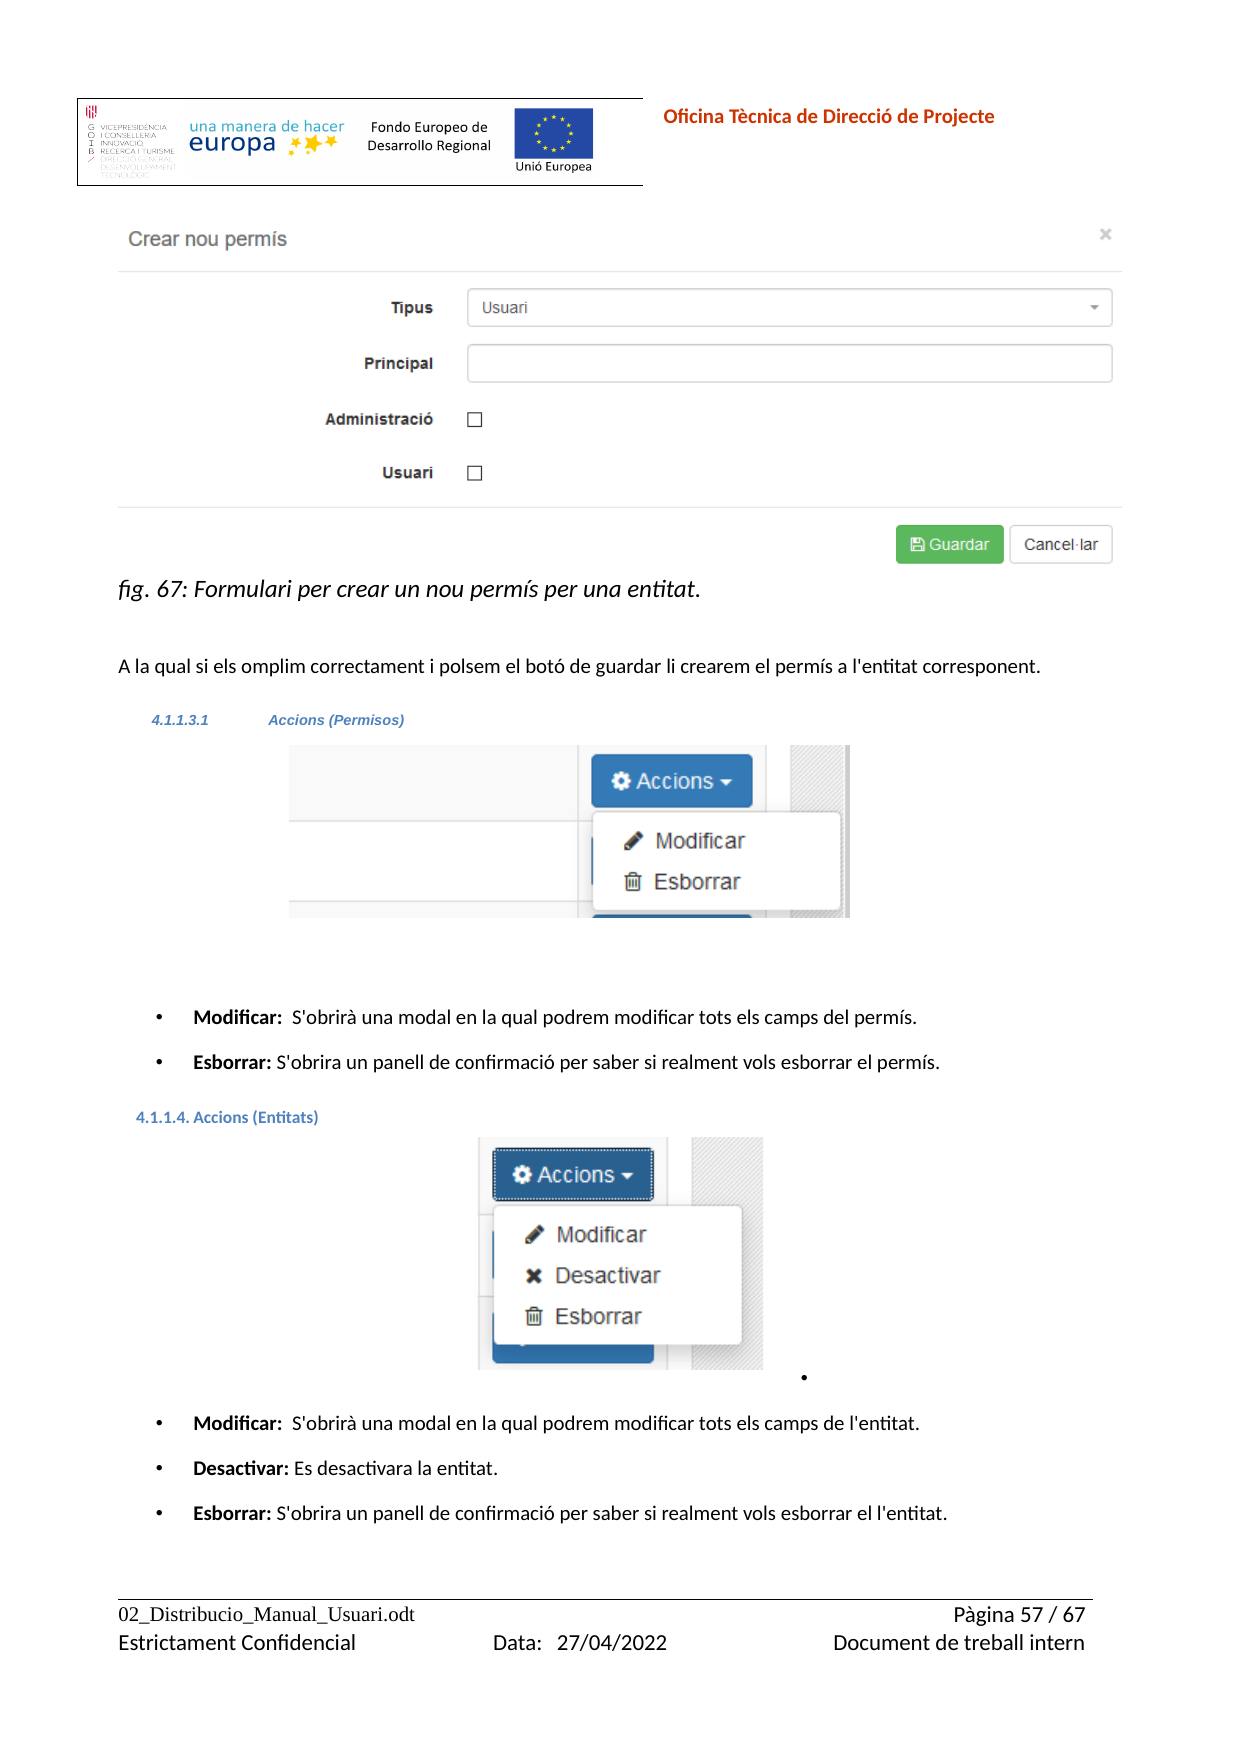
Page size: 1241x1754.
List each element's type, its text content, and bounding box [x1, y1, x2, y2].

list Modificar: S'obrirà una modal en la qual podrem modificar tots els camps de l'entitat. [156, 1411, 1122, 1436]
subtitle Accions (Entitats) [136, 1107, 1122, 1128]
text A la qual si els omplim correctament i polsem el botó de guardar li crearem el permís a l'entitat corresponent. [118, 654, 1122, 679]
text fig. 67: Formulari per crear un nou permís per una entitat. [118, 574, 1122, 604]
list Esborrar: S'obrira un panell de confirmació per saber si realment vols esborrar el l'entitat. [156, 1501, 1122, 1526]
list Esborrar: S'obrira un panell de confirmació per saber si realment vols esborrar el permís. [156, 1049, 1122, 1074]
picture [82, 103, 181, 180]
subtitle Accions (Permisos) [148, 711, 1122, 728]
picture [187, 103, 599, 180]
picture [477, 1137, 764, 1370]
list Desactivar: Es desactivara la entitat. [156, 1456, 1122, 1481]
picture [288, 745, 850, 918]
list Modificar: S'obrirà una modal en la qual podrem modificar tots els camps del permís. [156, 1004, 1122, 1029]
picture [118, 221, 1123, 574]
